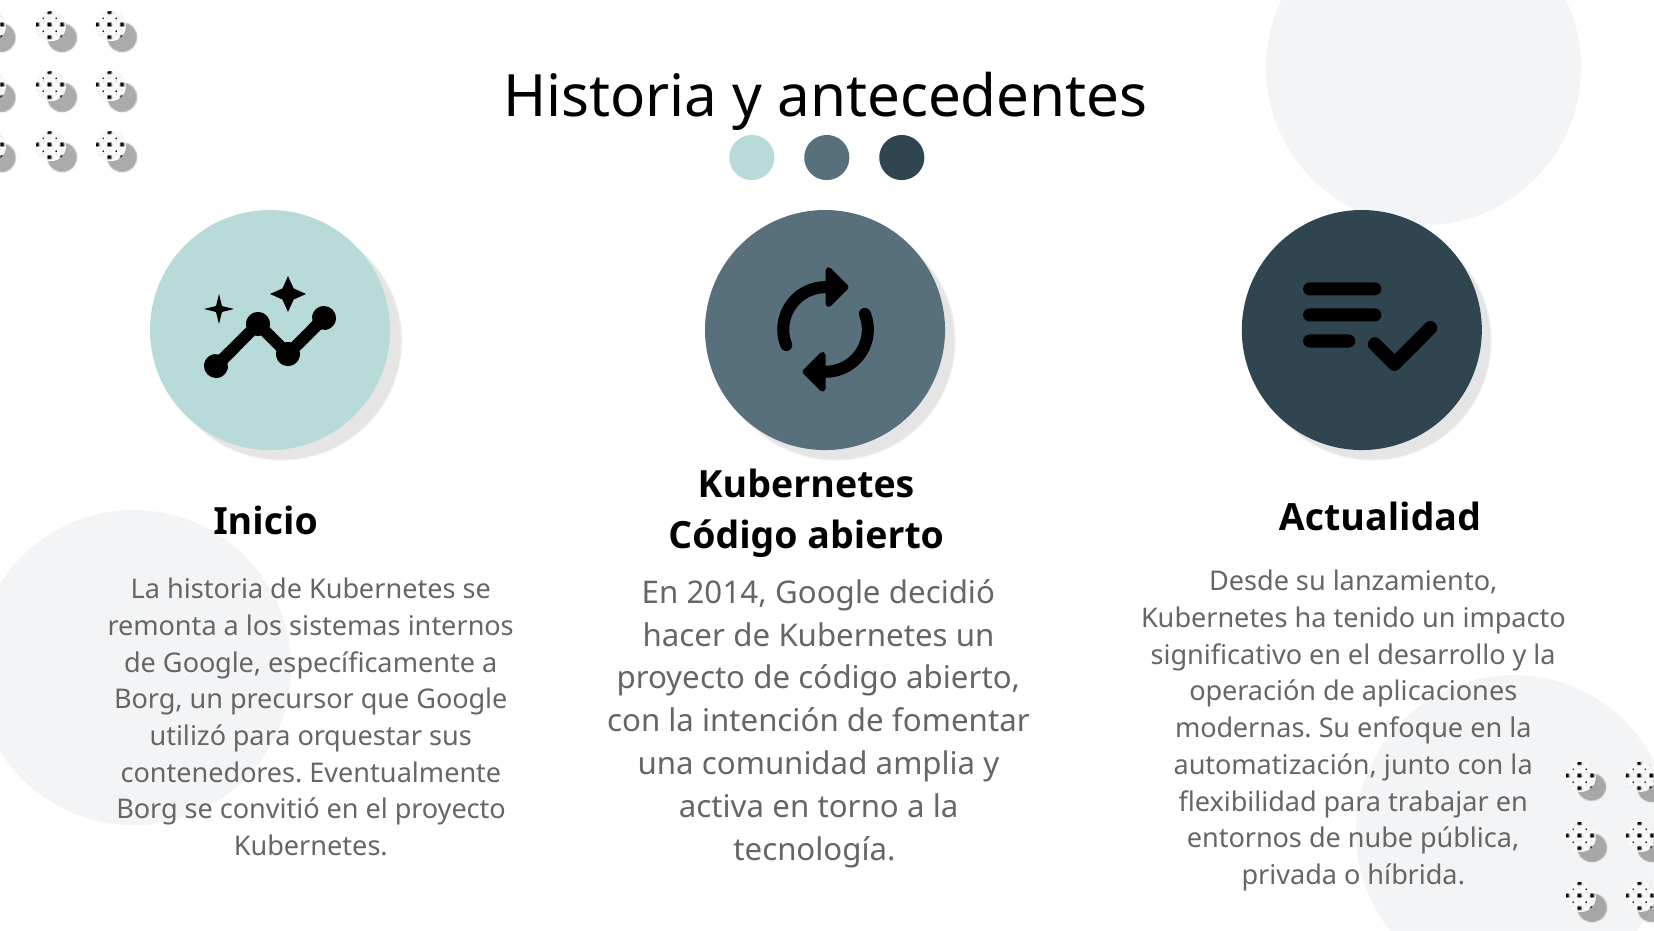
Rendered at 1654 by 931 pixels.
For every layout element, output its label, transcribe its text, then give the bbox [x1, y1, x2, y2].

picture [1566, 882, 1596, 912]
picture [95, 11, 126, 42]
text_box [150, 210, 391, 451]
text_box Actualidad [1237, 483, 1523, 554]
picture [35, 71, 66, 102]
picture [1625, 761, 1654, 792]
picture [35, 131, 67, 162]
text_box [804, 135, 850, 181]
picture [95, 131, 127, 162]
picture [1585, 822, 1596, 852]
text_box La historia de Kubernetes se remonta a los sistemas internos de Google, específicamente a Borg, un precursor que Google utilizó para orquestar sus contenedores. Eventualmente Borg se convitió en el proyecto Kubernetes. [75, 562, 547, 872]
picture [95, 71, 126, 102]
picture [1585, 762, 1596, 792]
text_box [879, 135, 925, 181]
picture [1625, 881, 1654, 912]
text_box [705, 210, 946, 450]
text_box [1241, 210, 1482, 451]
text_box Inicio [160, 487, 371, 554]
picture [35, 11, 66, 42]
picture [1625, 821, 1654, 852]
picture [0, 14, 6, 39]
picture [0, 134, 7, 159]
picture [750, 253, 902, 406]
text_box Kubernetes Código abierto [600, 450, 1013, 562]
text_box Desde su lanzamiento, Kubernetes ha tenido un impacto significativo en el desarrollo y la operación de aplicaciones modernas. Su enfoque en la automatización, junto con la flexibilidad para trabajar en entornos de nube pública, privada o híbrida. [1122, 554, 1585, 901]
text_box [729, 135, 775, 181]
picture [1286, 240, 1450, 403]
text_box Historia y antecedentes [420, 46, 1231, 132]
picture [195, 255, 346, 406]
text_box En 2014, Google decidió hacer de Kubernetes un proyecto de código abierto, con la intención de fomentar una comunidad amplia y activa en torno a la tecnología. [590, 562, 1047, 877]
picture [0, 74, 6, 99]
